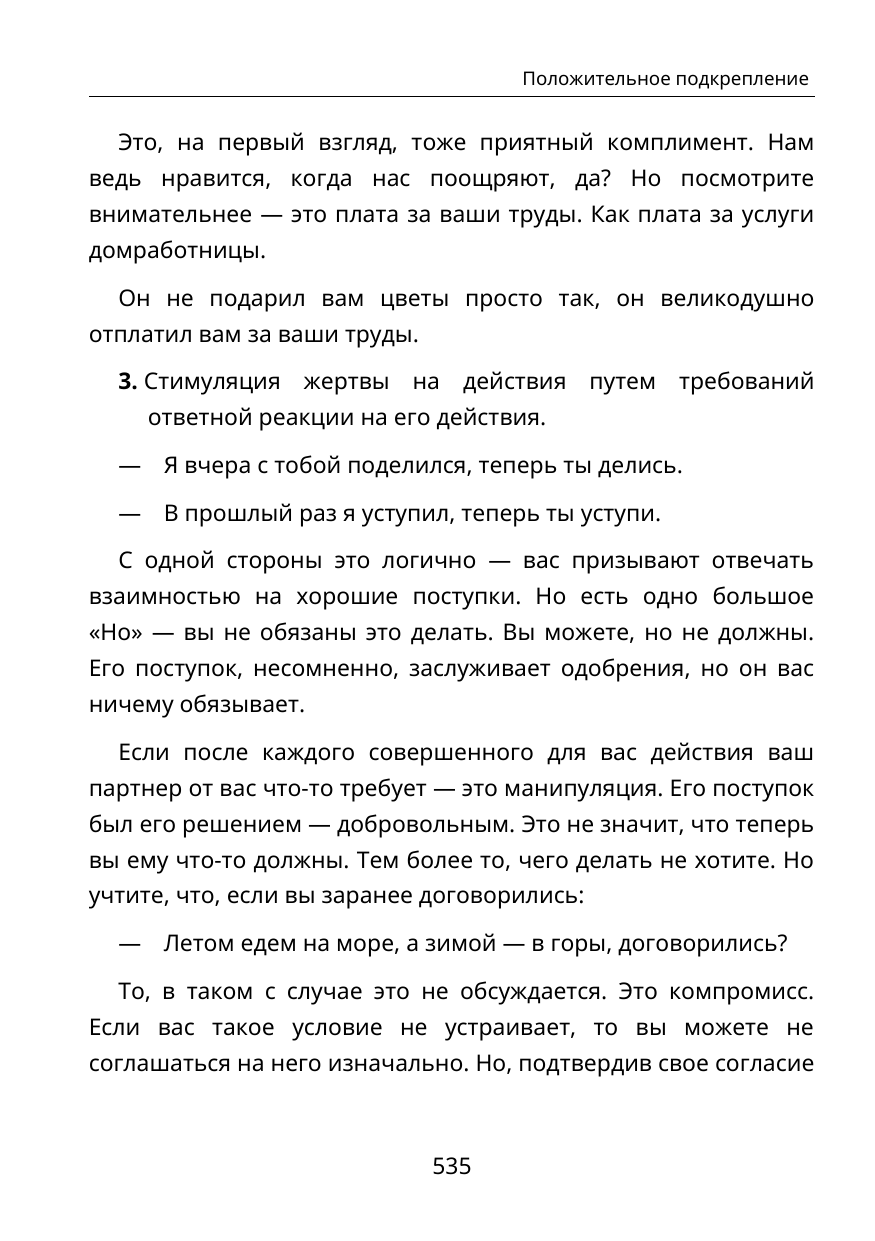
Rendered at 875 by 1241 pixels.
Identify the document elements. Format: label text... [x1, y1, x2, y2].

text С одной стороны это логично — вас призывают отвечать взаимностью на хорошие поступки. Но есть одно большое «Но» — вы не обязаны это делать. Вы можете, но не должны. Его поступок, несомненно, заслуживает одобрения, но он вас ничему обязывает. [88, 544, 815, 719]
list Летом едем на море, а зимой — в горы, договорились? [88, 927, 815, 958]
text Он не подарил вам цветы просто так, он великодушно отплатил вам за ваши труды. [88, 282, 815, 349]
list Стимуляция жертвы на действия путем требований ответной реакции на его действия. [118, 365, 815, 432]
list В прошлый раз я уступил, теперь ты уступи. [88, 497, 815, 528]
list Я вчера с тобой поделился, теперь ты делись. [88, 449, 815, 480]
text Если после каждого совершенного для вас действия ваш партнер от вас что-то требует — это манипуляция. Его поступок был его решением — добровольным. Это не значит, что теперь вы ему что-то должны. Тем более то, чего делать не хотите. Но учтите, что, если вы заранее договорились: [88, 736, 815, 911]
text Это, на первый взгляд, тоже приятный комплимент. Нам ведь нравится, когда нас поощряют, да? Но посмотрите внимательнее — это плата за ваши труды. Как плата за услуги домработницы. [88, 126, 815, 265]
text То, в таком с случае это не обсуждается. Это компромисс. Если вас такое условие не устраивает, то вы можете не соглашаться на него изначально. Но, подтвердив свое согласие [88, 975, 815, 1078]
